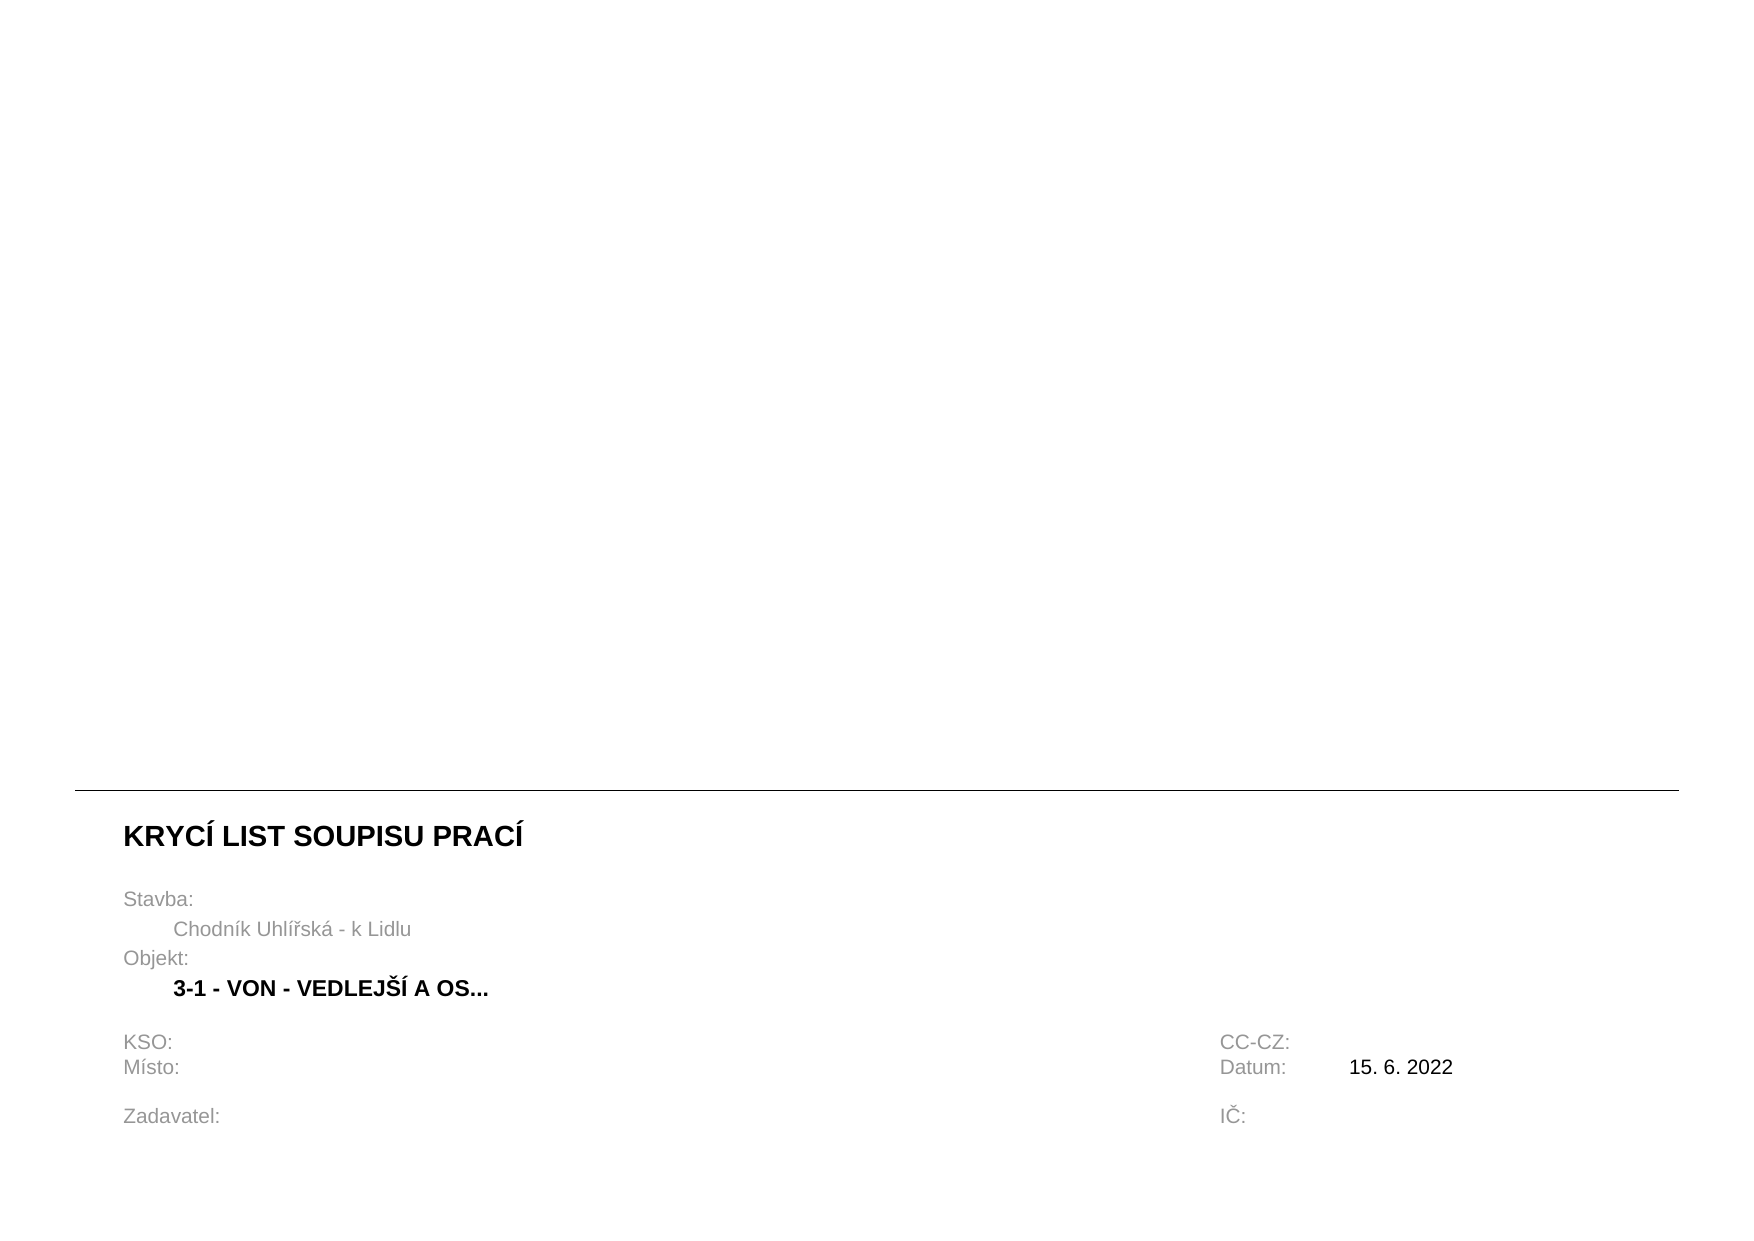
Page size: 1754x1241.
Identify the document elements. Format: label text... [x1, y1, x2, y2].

table_header [1212, 791, 1342, 810]
table_cell [309, 886, 1069, 911]
table_header [309, 791, 1069, 810]
table_cell [1342, 810, 1519, 862]
table_cell [1124, 810, 1212, 862]
table_cell [309, 862, 1069, 886]
table_cell [1069, 1005, 1124, 1029]
table_cell [309, 1054, 1069, 1079]
table_cell [1519, 1005, 1679, 1029]
table_cell [1212, 886, 1342, 911]
table_cell [1519, 1103, 1679, 1128]
table_cell [1519, 1054, 1679, 1079]
table_cell [1069, 1029, 1124, 1054]
table_cell [309, 1079, 1069, 1103]
table_cell [1212, 971, 1342, 1005]
table_cell KRYCÍ LIST SOUPISU PRACÍ [116, 810, 1069, 862]
table_header [166, 791, 309, 810]
table_cell Objekt: [116, 946, 309, 971]
table_cell [1069, 810, 1124, 862]
table_cell [1124, 1103, 1212, 1128]
table_header [1519, 791, 1679, 810]
table_cell Stavba: [116, 886, 309, 911]
table_cell [1519, 971, 1679, 1005]
table_cell [1342, 1079, 1519, 1103]
table_cell [1342, 886, 1519, 911]
table_cell [75, 862, 116, 886]
table_cell [1069, 862, 1124, 886]
table_cell [309, 1005, 1069, 1029]
table_cell [1342, 911, 1519, 946]
table_cell [75, 886, 116, 911]
table_header [1124, 791, 1212, 810]
table_cell [1124, 1054, 1212, 1079]
table_cell [1342, 946, 1519, 971]
table_cell [116, 971, 166, 1005]
table_cell [1069, 946, 1124, 971]
table_cell [1519, 1079, 1679, 1103]
table_header [116, 791, 166, 810]
table_cell [309, 1103, 1069, 1128]
table_cell [75, 1079, 116, 1103]
table_cell [1124, 946, 1212, 971]
table_cell [116, 1005, 166, 1029]
table_cell [116, 1079, 166, 1103]
table_cell Místo: [116, 1054, 309, 1079]
table_cell Chodník Uhlířská - k Lidlu [166, 911, 1212, 946]
table_cell [309, 946, 1069, 971]
table_cell [1519, 862, 1679, 886]
table_cell [1212, 911, 1342, 946]
table_cell 3-1 - VON - VEDLEJŠÍ A OS... [166, 971, 1212, 1005]
table_cell [1519, 1029, 1679, 1054]
table_header [75, 791, 116, 810]
table_cell Zadavatel: [116, 1103, 309, 1128]
table_cell [1069, 886, 1124, 911]
table_cell [75, 1005, 116, 1029]
table_cell [75, 1103, 116, 1128]
table_cell [1342, 971, 1519, 1005]
table_cell [166, 862, 309, 886]
table_cell [1342, 862, 1519, 886]
table_cell [1342, 1103, 1519, 1128]
table_cell [1212, 862, 1342, 886]
table_cell [166, 1079, 309, 1103]
table_cell [1124, 886, 1212, 911]
table_cell [1069, 1103, 1124, 1128]
table_cell IČ: [1212, 1103, 1342, 1128]
table_cell [1519, 911, 1679, 946]
table_header [1342, 791, 1519, 810]
table_cell [1069, 1079, 1124, 1103]
table_cell CC-CZ: [1212, 1029, 1342, 1054]
table_cell [116, 911, 166, 946]
table_cell 15. 6. 2022 [1342, 1054, 1519, 1079]
table_cell [1124, 1079, 1212, 1103]
table_cell [75, 810, 116, 862]
table_cell [166, 1005, 309, 1029]
table_cell [75, 1029, 116, 1054]
table_header [1069, 791, 1124, 810]
table_cell [1342, 1029, 1519, 1054]
table_cell [1069, 1054, 1124, 1079]
table_cell [1124, 1029, 1212, 1054]
table_cell [116, 862, 166, 886]
table_cell [1212, 946, 1342, 971]
table_cell [1342, 1005, 1519, 1029]
table_cell [75, 911, 116, 946]
table_cell [1212, 1005, 1342, 1029]
table_cell [1124, 862, 1212, 886]
table_cell [1519, 946, 1679, 971]
table_cell [1519, 886, 1679, 911]
table_cell [1124, 1005, 1212, 1029]
table_cell [75, 971, 116, 1005]
table_cell [1212, 1079, 1342, 1103]
table_cell [75, 1054, 116, 1079]
table_cell [1519, 810, 1679, 862]
table_cell KSO: [116, 1029, 309, 1054]
table_cell [309, 1029, 1069, 1054]
table_cell [1212, 810, 1342, 862]
table_cell Datum: [1212, 1054, 1342, 1079]
table_cell [75, 946, 116, 971]
